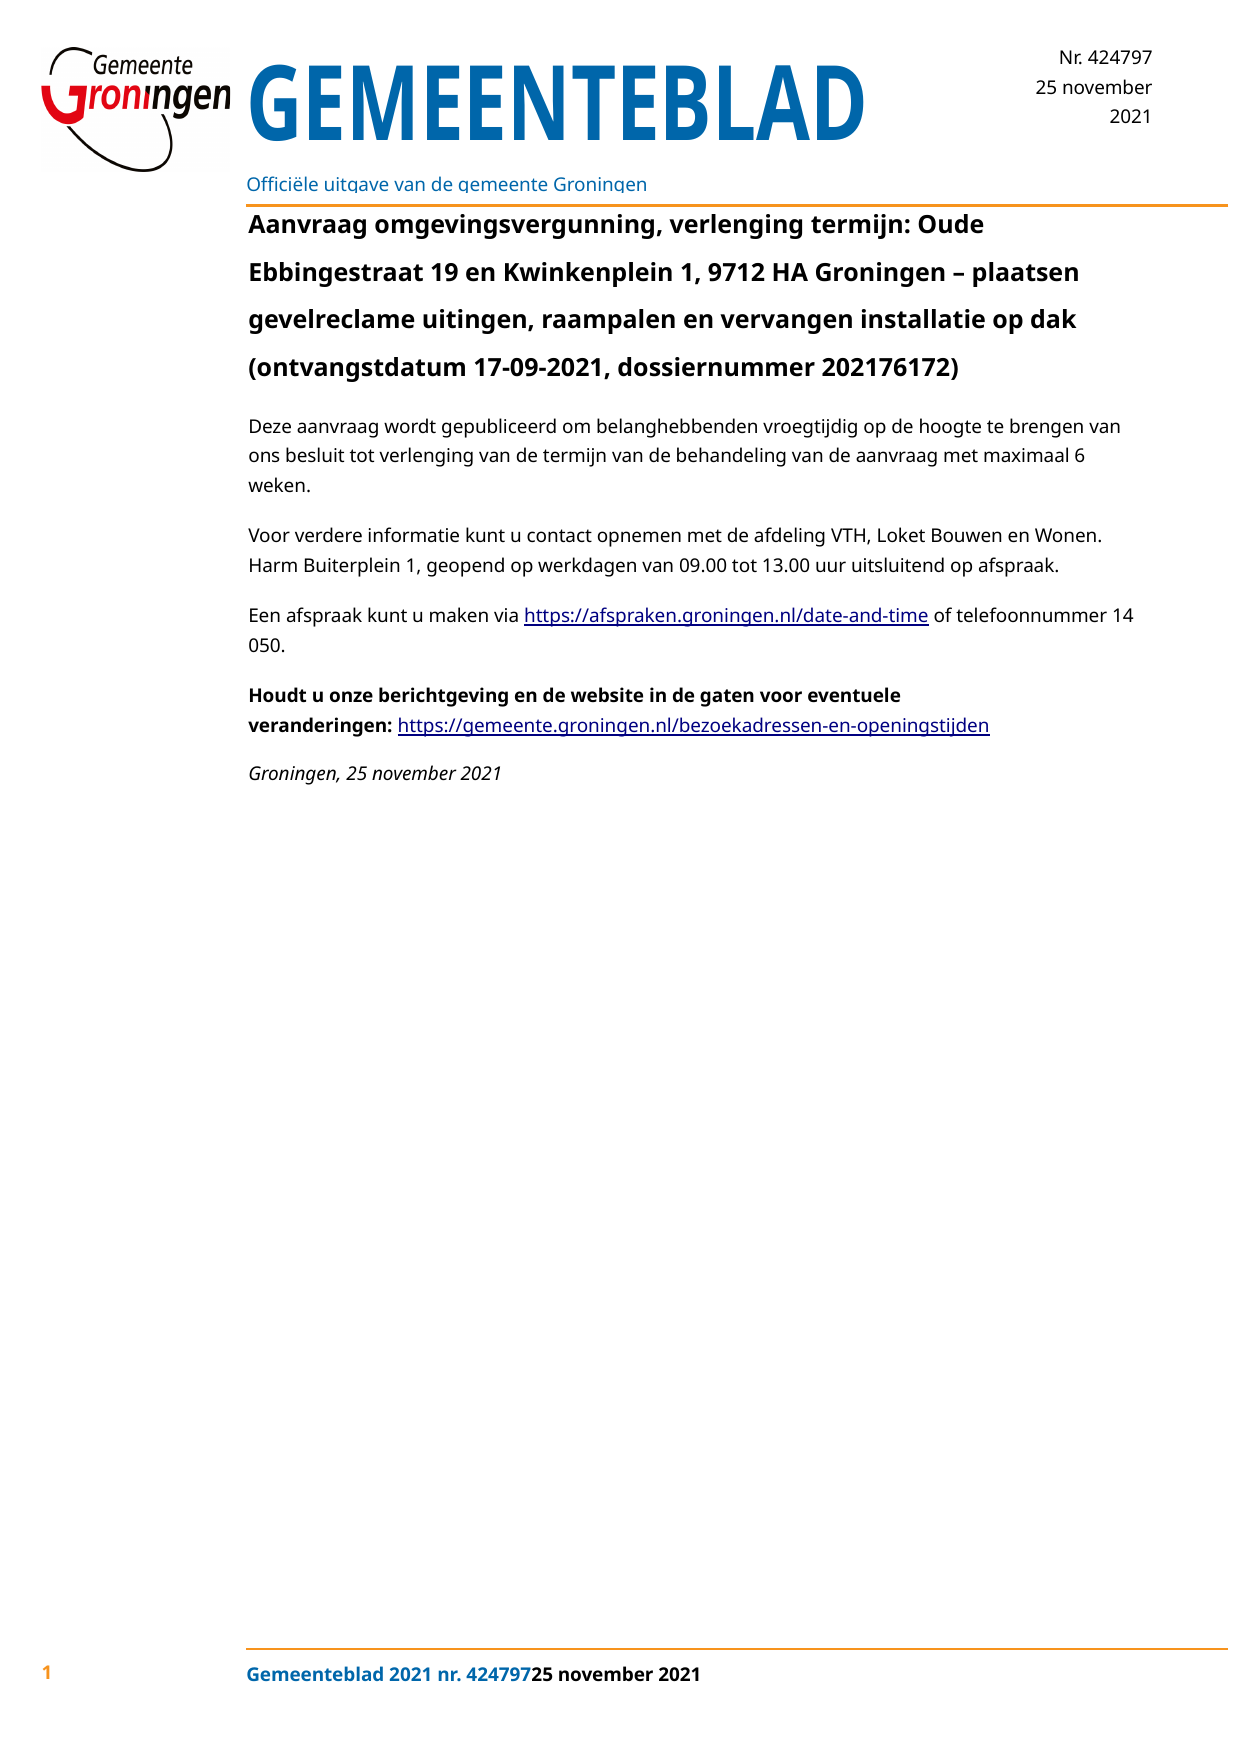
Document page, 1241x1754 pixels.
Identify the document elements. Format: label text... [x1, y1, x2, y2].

text Aanvraag omgevingsvergunning, verlenging termijn: Oude Ebbingestraat 19 en Kwinkenplein 1, 9712 HA Groningen – plaatsen gevelreclame uitingen, raampalen en vervangen installatie op dak (ontvangstdatum 17-09-2021, dossiernummer 202176172) [248, 207, 1152, 384]
text Houdt u onze berichtgeving en de website in de gaten voor eventuele veranderingen: https://gemeente.groningen.nl/bezoekadressen-en-openingstijden [248, 683, 1152, 738]
text Voor verdere informatie kunt u contact opnemen met de afdeling VTH, Loket Bouwen en Wonen. Harm Buiterplein 1, geopend op werkdagen van 09.00 tot 13.00 uur uitsluitend op afspraak. [248, 523, 1152, 578]
picture [41, 47, 231, 172]
text Een afspraak kunt u maken via https://afspraken.groningen.nl/date-and-time of telefoonnummer 14 050. [248, 603, 1152, 658]
text Groningen, 25 november 2021 [248, 760, 1152, 786]
text Deze aanvraag wordt gepubliceerd om belanghebbenden vroegtijdig op de hoogte te brengen van ons besluit tot verlenging van de termijn van de behandeling van de aanvraag met maximaal 6 weken. [248, 413, 1152, 498]
